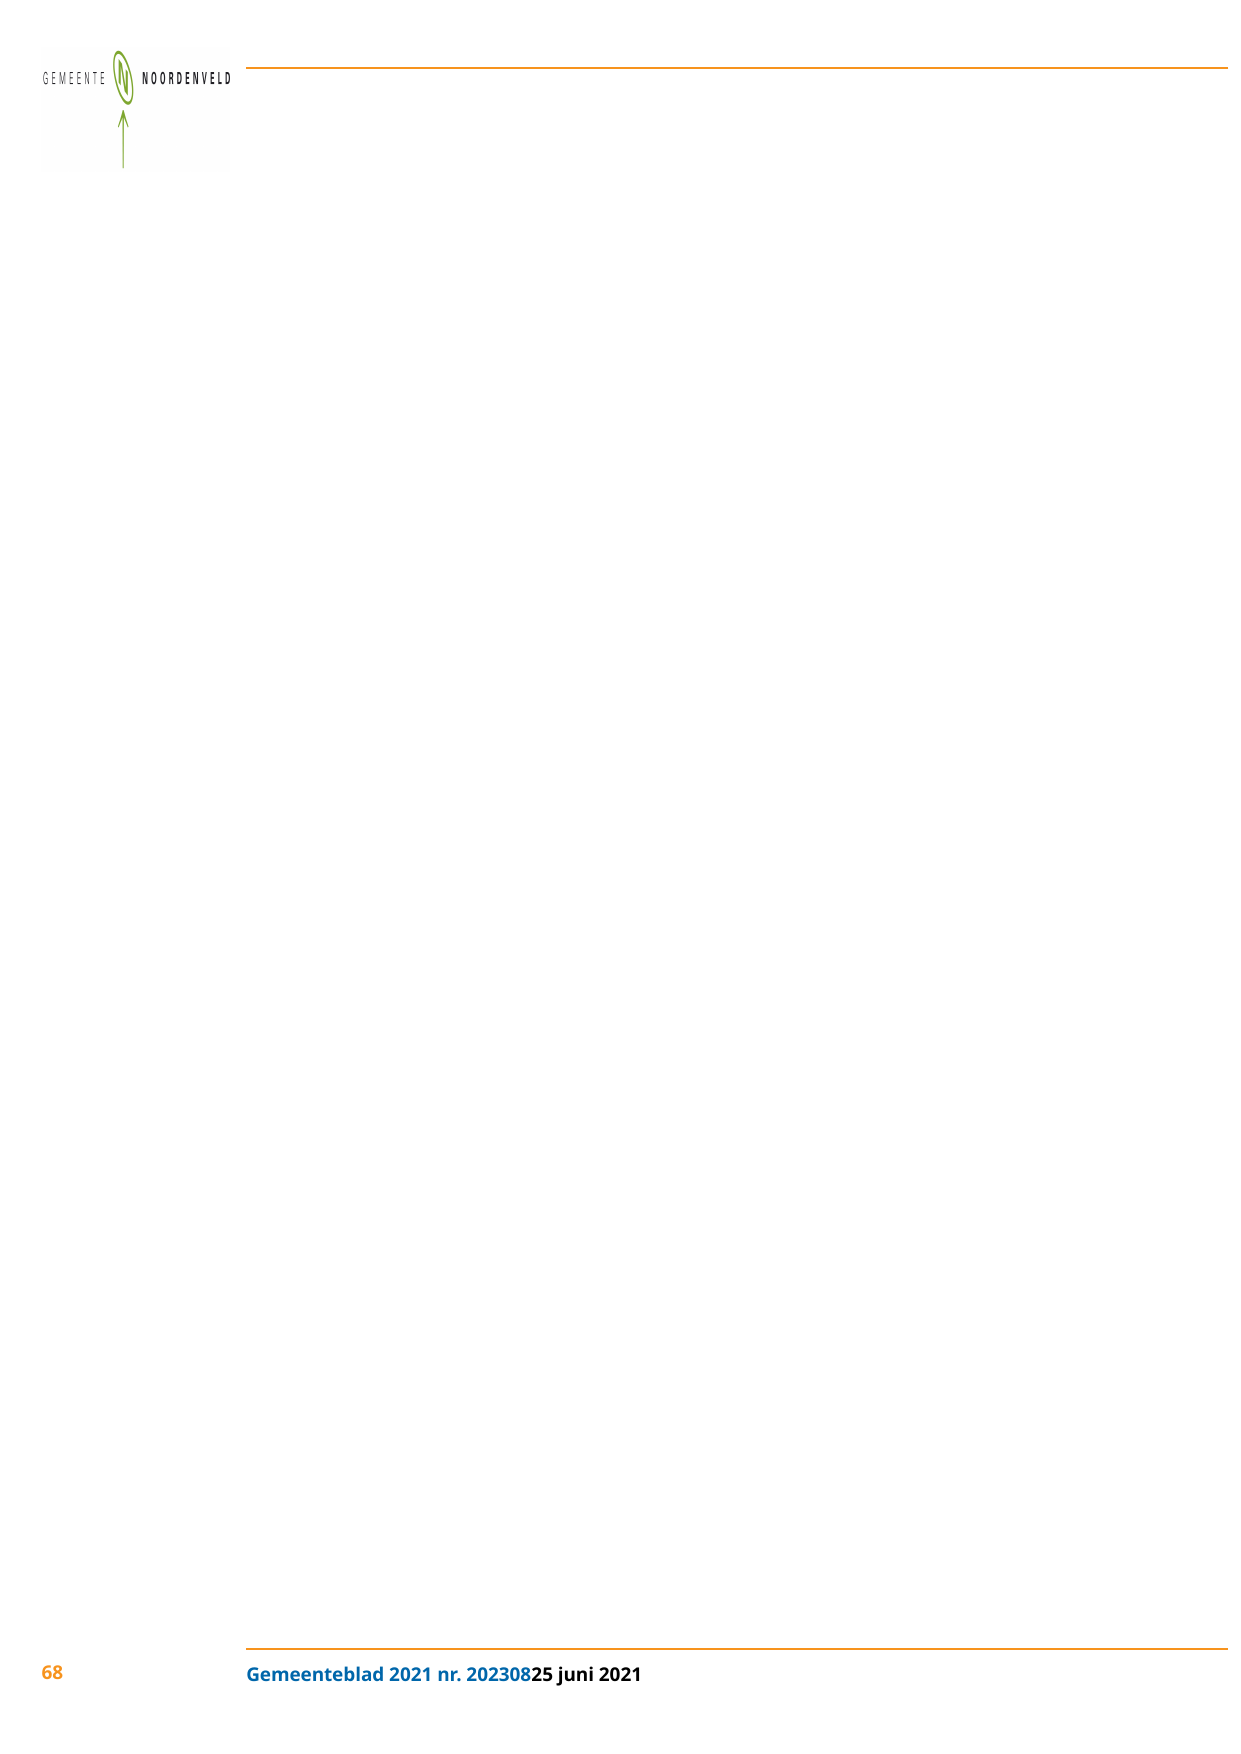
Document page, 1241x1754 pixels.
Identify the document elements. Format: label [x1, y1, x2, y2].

picture [41, 47, 231, 172]
